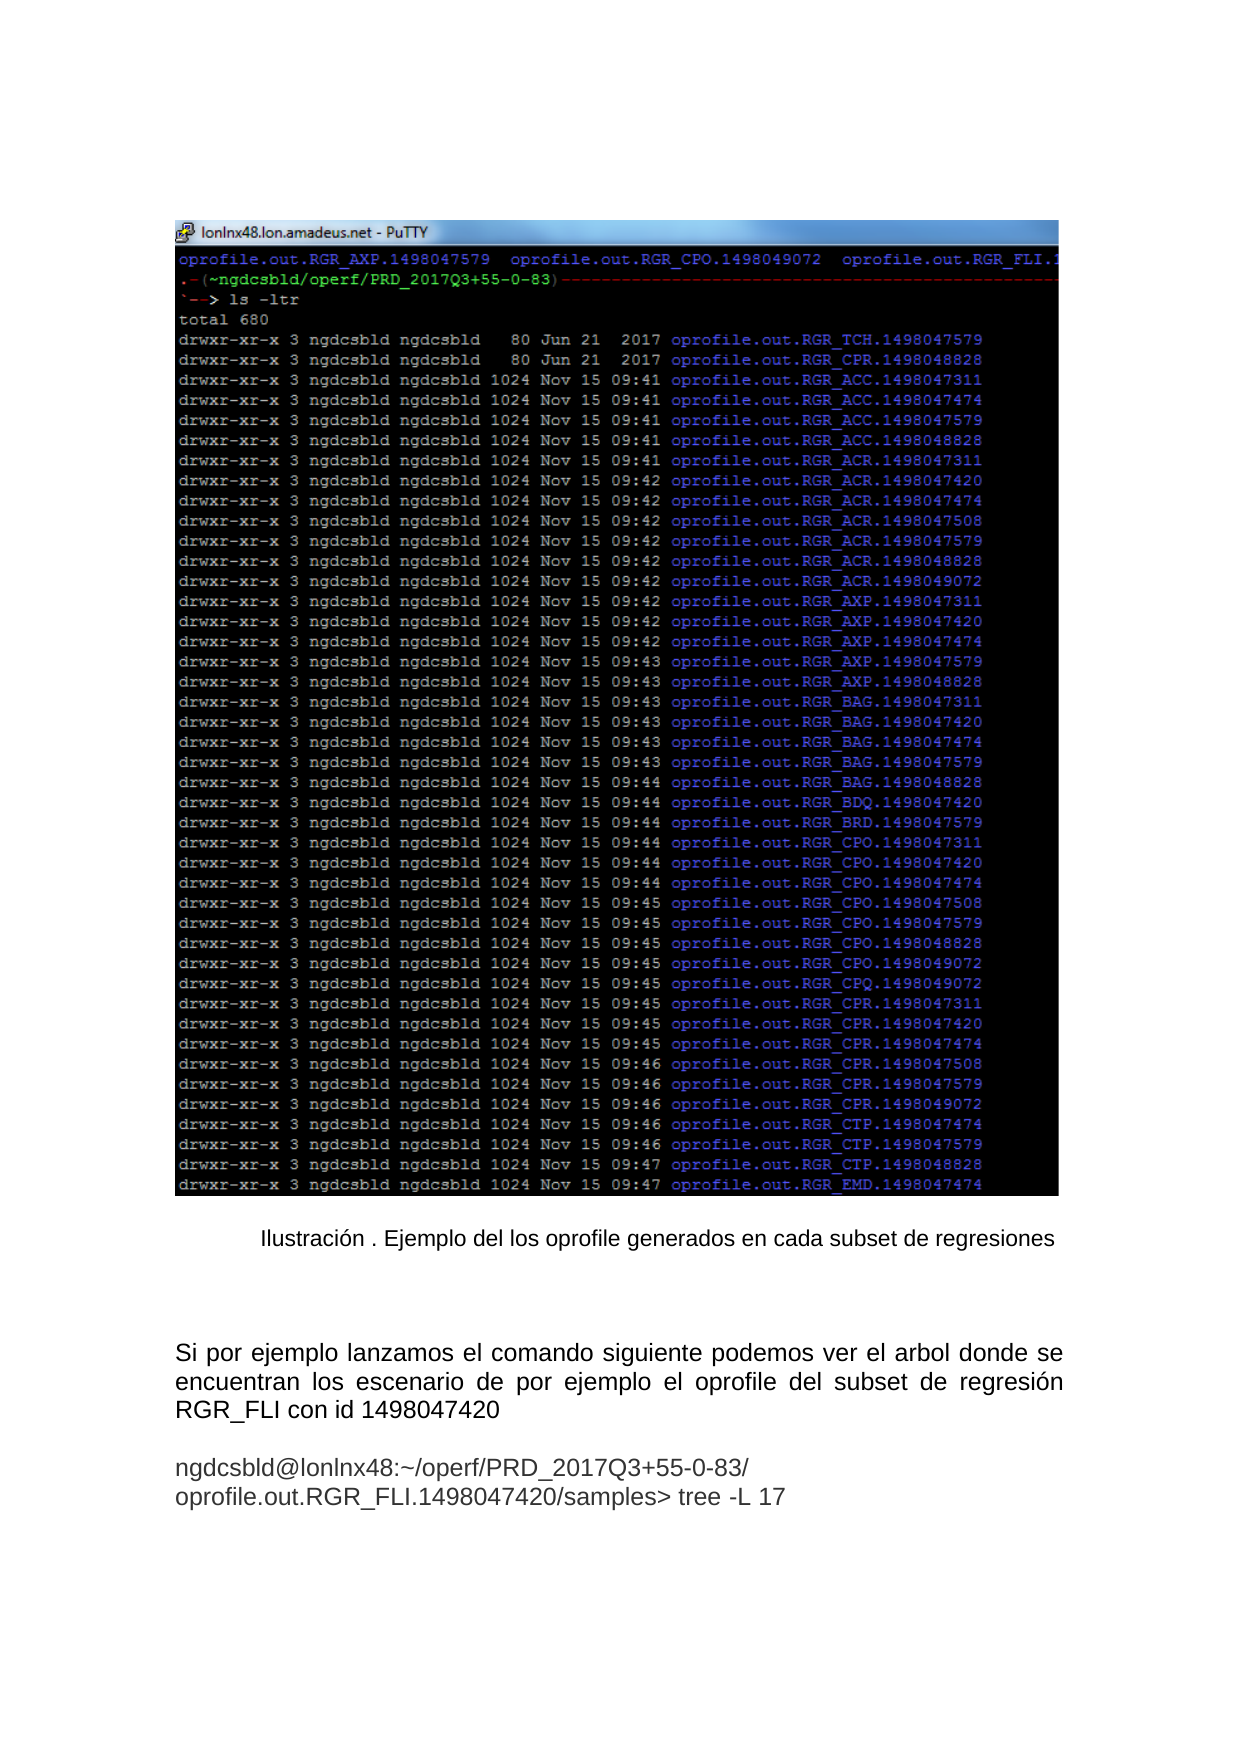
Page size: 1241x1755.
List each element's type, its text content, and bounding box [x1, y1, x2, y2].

text Ilustración . Ejemplo del los oprofile generados en cada subset de regresiones [175, 1223, 1065, 1252]
text ngdcsbld@lonlnx48:~/operf/PRD_2017Q3+55-0-83/oprofile.out.RGR_FLI.1498047420/samples> tree -L 17 [175, 1453, 1065, 1511]
text Si por ejemplo lanzamos el comando siguiente podemos ver el arbol donde se encuentran los escenario de por ejemplo el oprofile del subset de regresión RGR_FLI con id 1498047420 [175, 1338, 1065, 1424]
